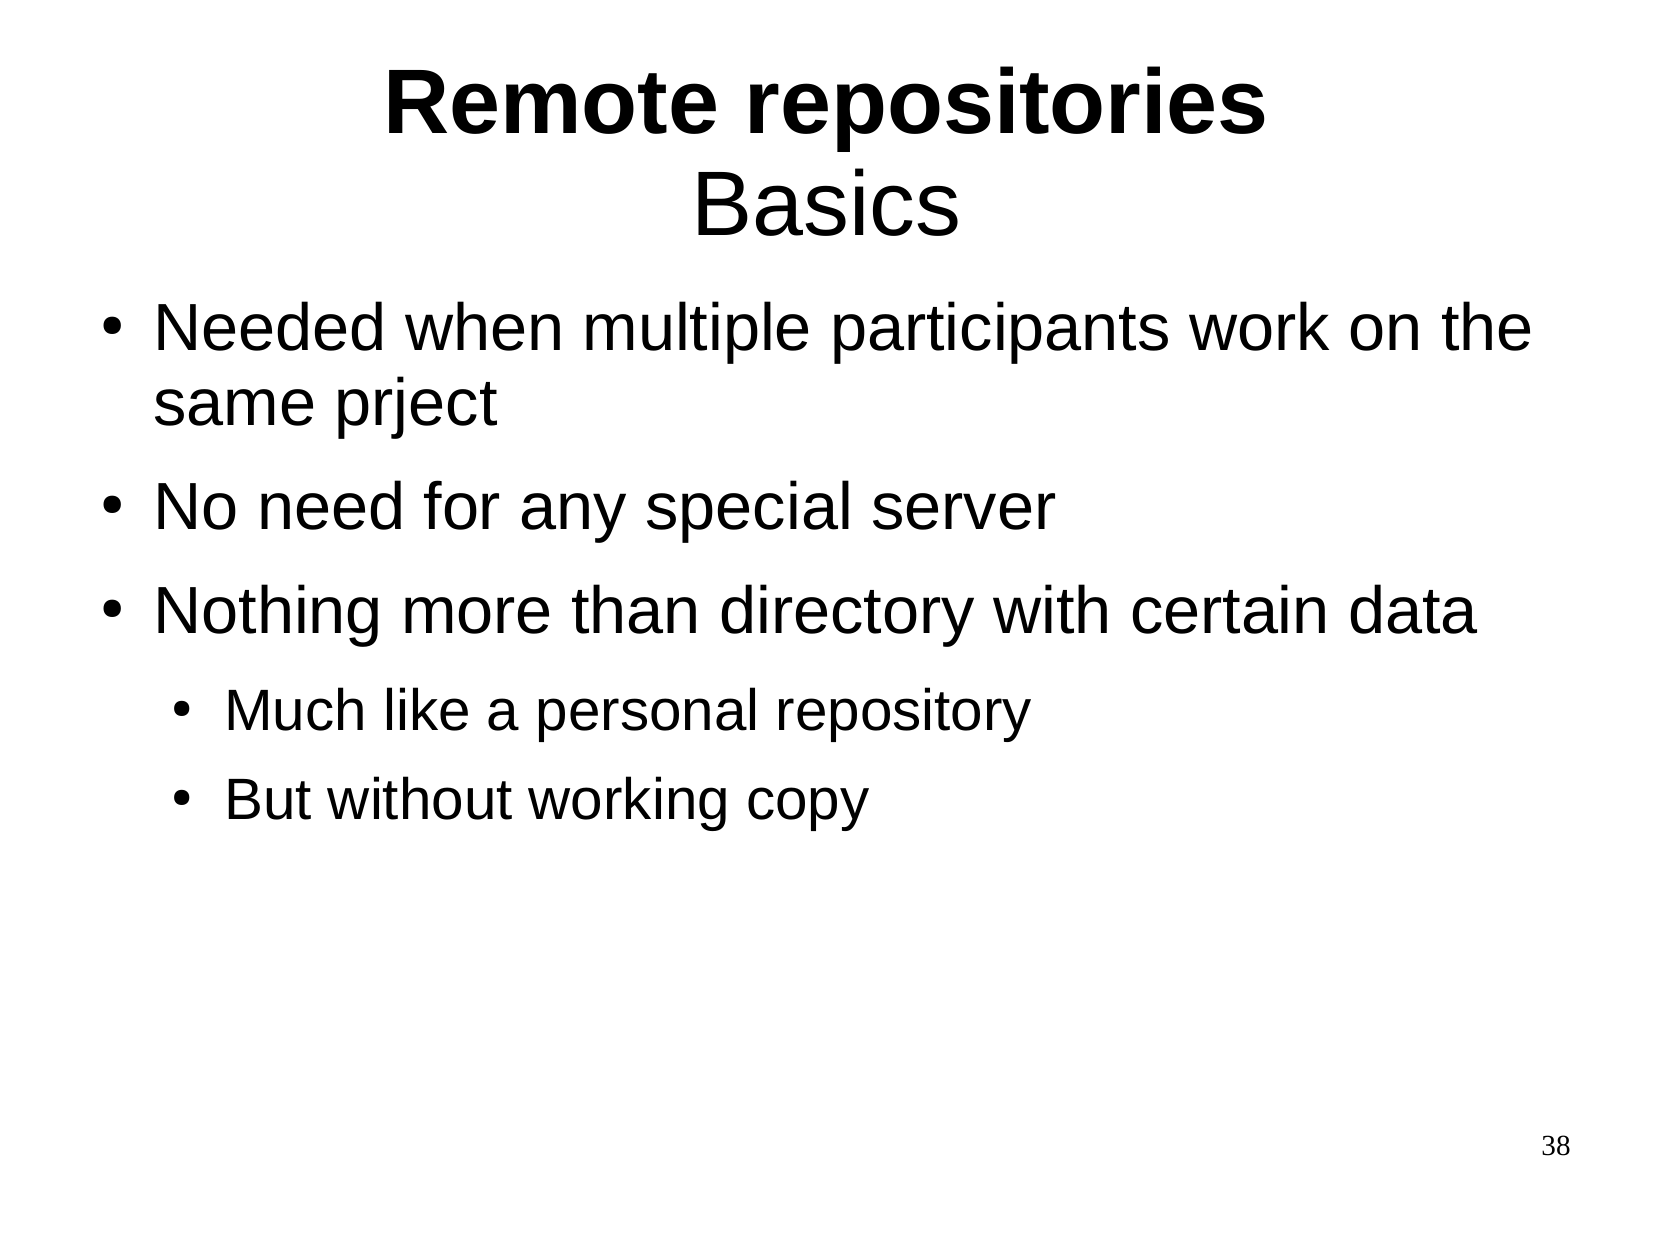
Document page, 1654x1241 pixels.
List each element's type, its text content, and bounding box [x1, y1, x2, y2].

title Remote repositories Basics [82, 49, 1571, 257]
list Needed when multiple participants work on the same prject No need for any special server Nothing more than directory with certain data Much like a personal repository But without working copy [82, 290, 1571, 1010]
